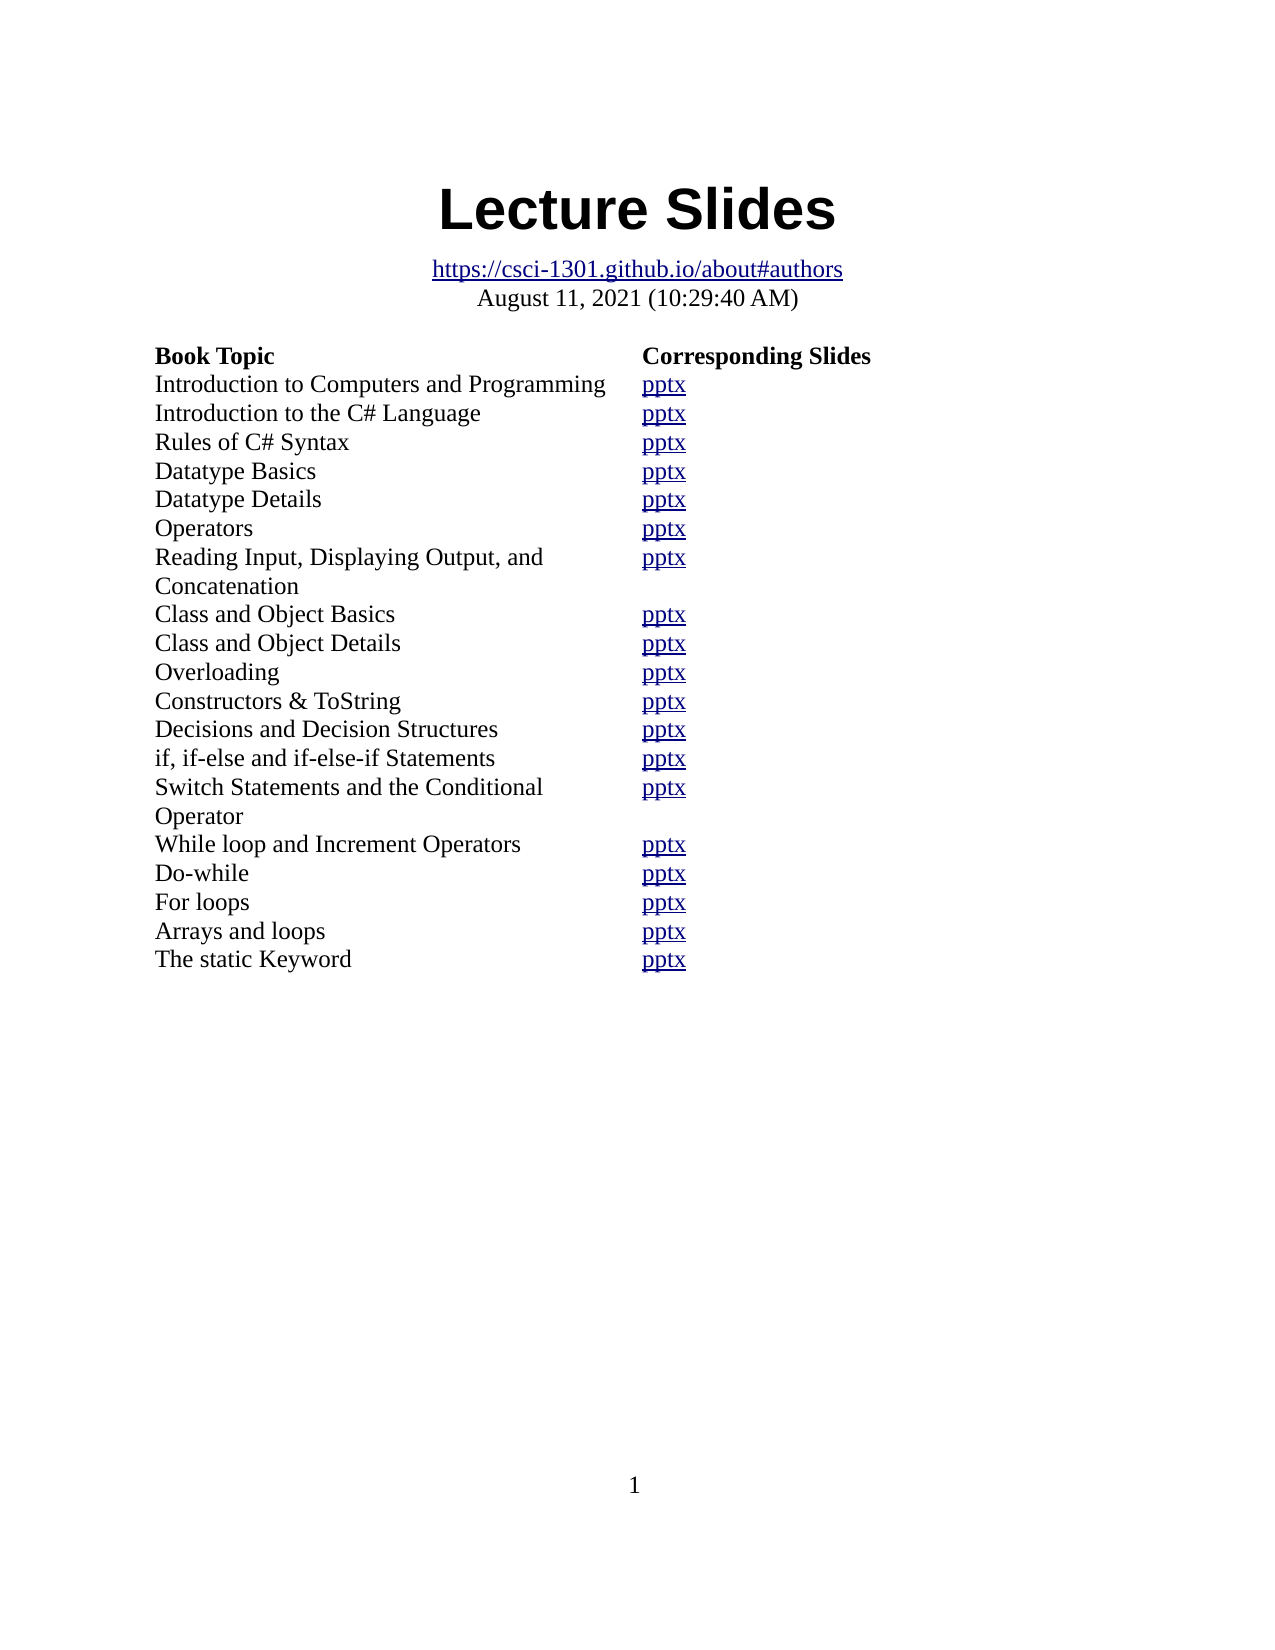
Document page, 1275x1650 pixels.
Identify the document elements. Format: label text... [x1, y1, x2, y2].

table_cell pptx [638, 542, 1125, 599]
table_cell While loop and Increment Operators [150, 830, 637, 858]
table_cell pptx [638, 657, 1125, 686]
table_cell For loops [150, 887, 637, 916]
table_cell Introduction to Computers and Programming [150, 370, 637, 398]
table_cell Datatype Details [150, 485, 637, 513]
table_cell pptx [638, 456, 1125, 484]
table_cell Switch Statements and the Conditional Operator [150, 772, 637, 829]
text August 11, 2021 (10:29:40 AM) [150, 283, 1125, 312]
table_cell pptx [638, 830, 1125, 858]
table_cell Class and Object Details [150, 628, 637, 657]
table_cell pptx [638, 772, 1125, 829]
table_cell pptx [638, 858, 1125, 887]
table_cell Operators [150, 513, 637, 542]
table_cell Arrays and loops [150, 916, 637, 944]
table_cell pptx [638, 427, 1125, 456]
table_cell pptx [638, 485, 1125, 513]
table_cell Overloading [150, 657, 637, 686]
table_cell pptx [638, 945, 1125, 973]
table_cell pptx [638, 370, 1125, 398]
table_cell Introduction to the C# Language [150, 398, 637, 427]
table_cell Reading Input, Displaying Output, and Concatenation [150, 542, 637, 599]
table_cell pptx [638, 398, 1125, 427]
table_cell pptx [638, 916, 1125, 944]
table_header Book Topic [150, 341, 637, 369]
table_cell pptx [638, 743, 1125, 772]
title Lecture Slides [150, 175, 1125, 242]
table_header Corresponding Slides [638, 341, 1125, 369]
table_cell Decisions and Decision Structures [150, 715, 637, 743]
table_cell Constructors & ToString [150, 686, 637, 714]
table_cell Do-while [150, 858, 637, 887]
table_cell pptx [638, 686, 1125, 714]
table_cell Rules of C# Syntax [150, 427, 637, 456]
table_cell Datatype Basics [150, 456, 637, 484]
table_cell pptx [638, 600, 1125, 628]
text https://csci-1301.github.io/about#authors [150, 254, 1125, 283]
table_cell The static Keyword [150, 945, 637, 973]
table_cell pptx [638, 513, 1125, 542]
table_cell pptx [638, 887, 1125, 916]
table_cell pptx [638, 628, 1125, 657]
table_cell if, if-else and if-else-if Statements [150, 743, 637, 772]
table_cell Class and Object Basics [150, 600, 637, 628]
table_cell pptx [638, 715, 1125, 743]
